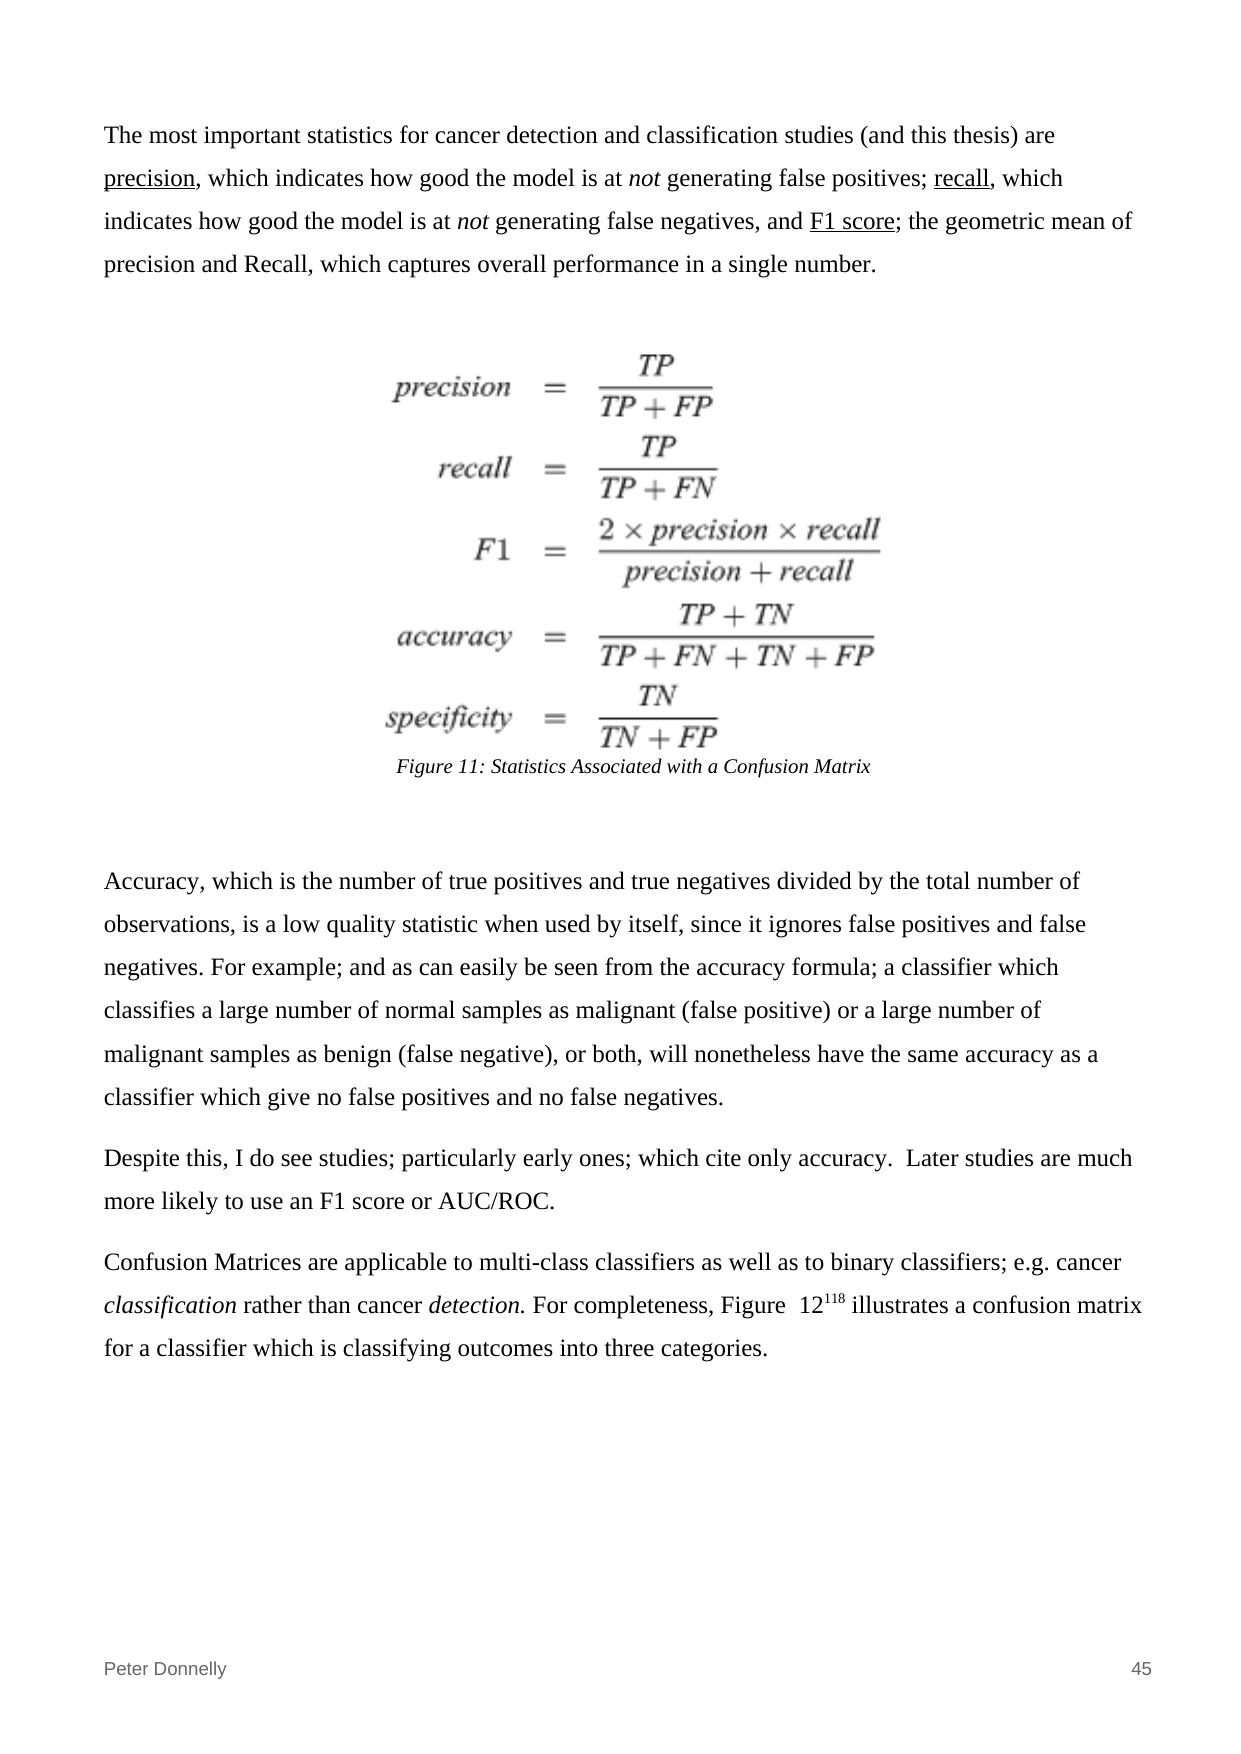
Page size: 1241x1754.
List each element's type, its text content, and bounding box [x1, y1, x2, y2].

text The most important statistics for cancer detection and classification studies (and this thesis) are precision, which indicates how good the model is at not generating false positives; recall, which indicates how good the model is at not generating false negatives, and F1 score; the geometric mean of precision and Recall, which captures overall performance in a single number. [103, 120, 1146, 278]
text Confusion Matrices are applicable to multi-class classifiers as well as to binary classifiers; e.g. cancer classification rather than cancer detection. For completeness, Figure 12 illustrates a confusion matrix for a classifier which is classifying outcomes into three categories. [103, 1247, 1146, 1362]
text [375, 778, 891, 793]
text Figure 11: Statistics Associated with a Confusion Matrix [375, 364, 891, 778]
text Despite this, I do see studies; particularly early ones; which cite only accuracy. Later studies are much more likely to use an F1 score or AUC/ROC. [103, 1143, 1146, 1214]
picture [382, 351, 885, 754]
text Accuracy, which is the number of true positives and true negatives divided by the total number of observations, is a low quality statistic when used by itself, since it ignores false positives and false negatives. For example; and as can easily be seen from the accuracy formula; a classifier which classifies a large number of normal samples as malignant (false positive) or a large number of malignant samples as benign (false negative), or both, will nonetheless have the same accuracy as a classifier which give no false positives and no false negatives. [103, 310, 1146, 1111]
